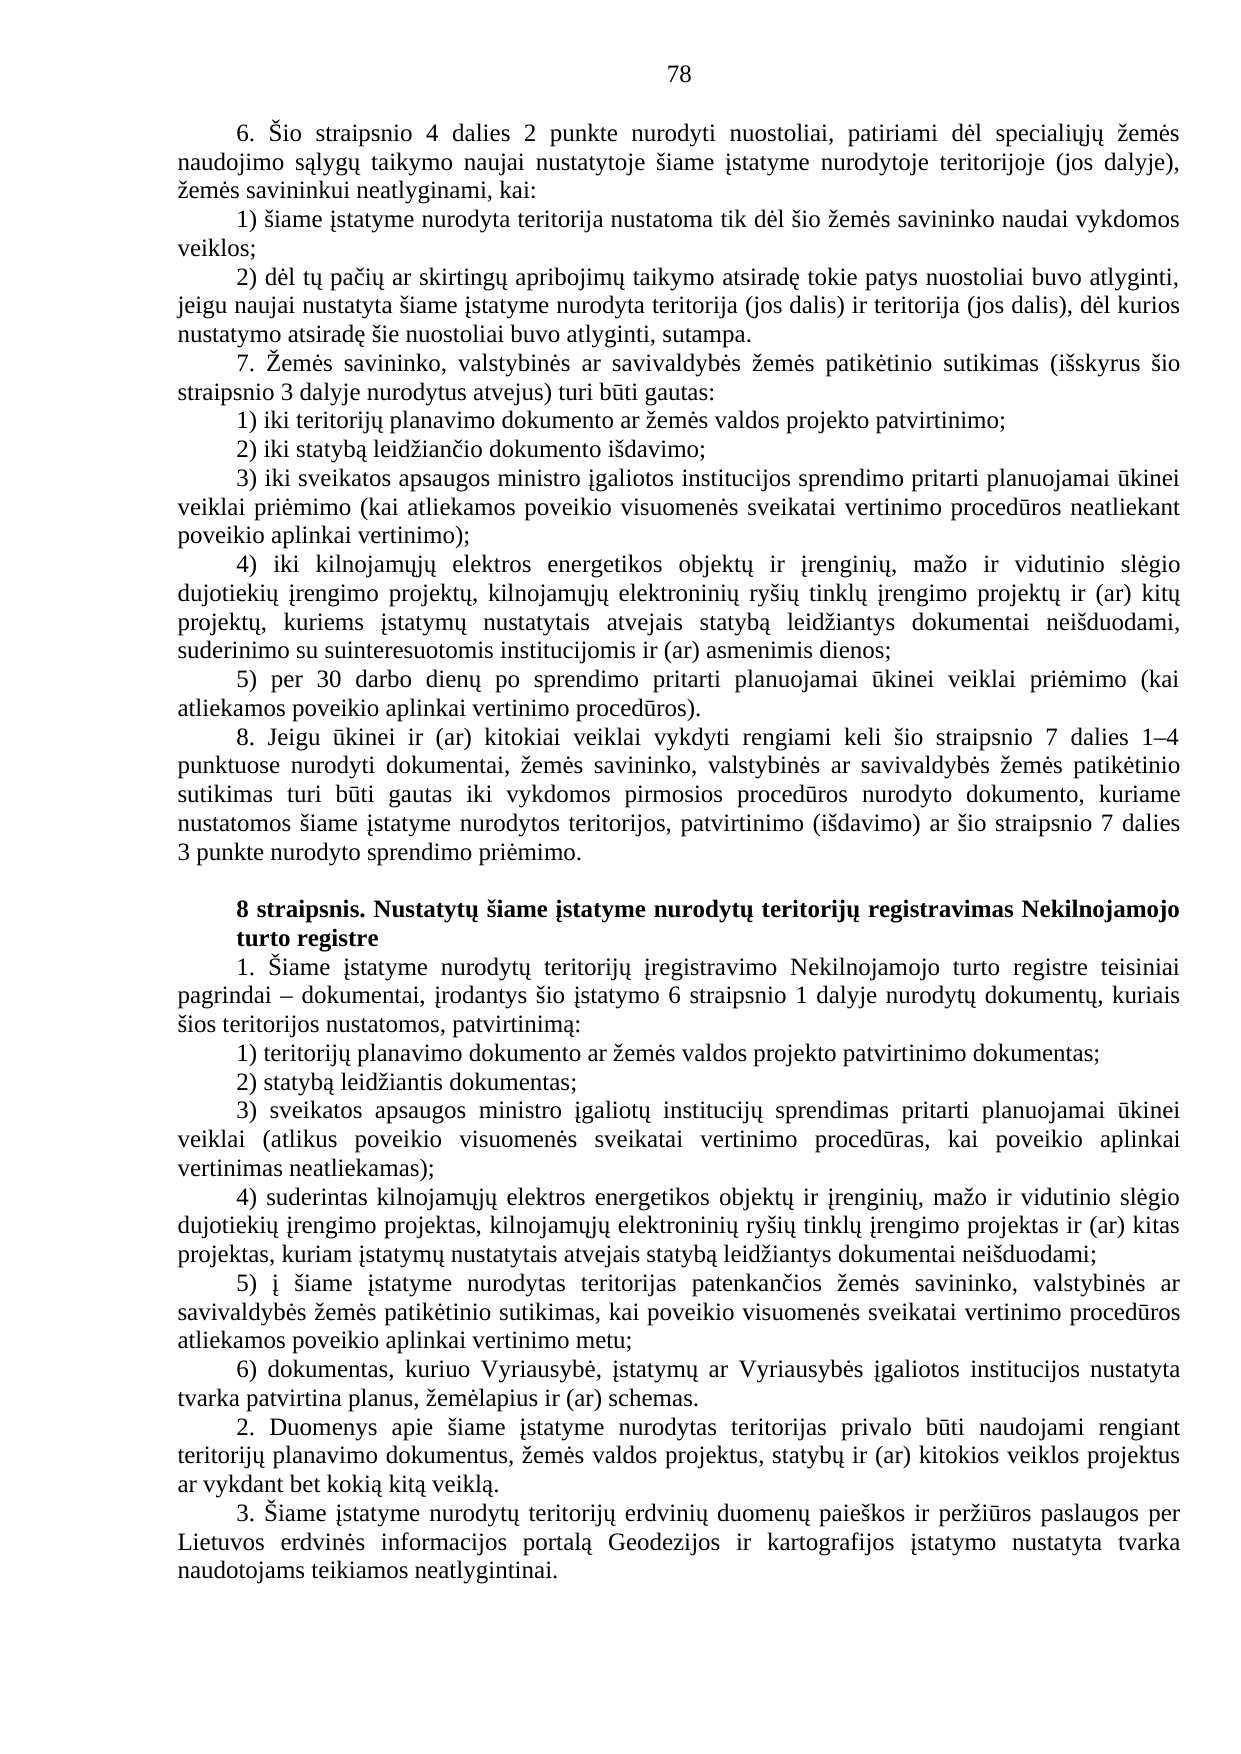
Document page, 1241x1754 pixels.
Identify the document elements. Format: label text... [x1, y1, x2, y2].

text 3) iki sveikatos apsaugos ministro įgaliotos institucijos sprendimo pritarti planuojamai ūkinei veiklai priėmimo (kai atliekamos poveikio visuomenės sveikatai vertinimo procedūros neatliekant poveikio aplinkai vertinimo); [177, 463, 1181, 549]
text 6. Šio straipsnio 4 dalies 2 punkte nurodyti nuostoliai, patiriami dėl specialiųjų žemės naudojimo sąlygų taikymo naujai nustatytoje šiame įstatyme nurodytoje teritorijoje (jos dalyje), žemės savininkui neatlyginami, kai: [177, 118, 1181, 204]
text 7. Žemės savininko, valstybinės ar savivaldybės žemės patikėtinio sutikimas (išskyrus šio straipsnio 3 dalyje nurodytus atvejus) turi būti gautas: [177, 348, 1181, 406]
text 1) teritorijų planavimo dokumento ar žemės valdos projekto patvirtinimo dokumentas; [177, 1038, 1181, 1067]
text 2) iki statybą leidžiančio dokumento išdavimo; [177, 434, 1181, 463]
text 1) iki teritorijų planavimo dokumento ar žemės valdos projekto patvirtinimo; [177, 406, 1181, 434]
text 8 straipsnis. Nustatytų šiame įstatyme nurodytų teritorijų registravimas Nekilnojamojo turto registre [236, 894, 1181, 952]
text 5) per 30 darbo dienų po sprendimo pritarti planuojamai ūkinei veiklai priėmimo (kai atliekamos poveikio aplinkai vertinimo procedūros). [177, 664, 1181, 722]
text 3. Šiame įstatyme nurodytų teritorijų erdvinių duomenų paieškos ir peržiūros paslaugos per Lietuvos erdvinės informacijos portalą Geodezijos ir kartografijos įstatymo nustatyta tvarka naudotojams teikiamos neatlygintinai. [177, 1498, 1181, 1584]
text 2) statybą leidžiantis dokumentas; [177, 1067, 1181, 1096]
text 8. Jeigu ūkinei ir (ar) kitokiai veiklai vykdyti rengiami keli šio straipsnio 7 dalies 1–4 punktuose nurodyti dokumentai, žemės savininko, valstybinės ar savivaldybės žemės patikėtinio sutikimas turi būti gautas iki vykdomos pirmosios procedūros nurodyto dokumento, kuriame nustatomos šiame įstatyme nurodytos teritorijos, patvirtinimo (išdavimo) ar šio straipsnio 7 dalies 3 punkte nurodyto sprendimo priėmimo. [177, 722, 1181, 866]
text 6) dokumentas, kuriuo Vyriausybė, įstatymų ar Vyriausybės įgaliotos institucijos nustatyta tvarka patvirtina planus, žemėlapius ir (ar) schemas. [177, 1354, 1181, 1412]
text 5) į šiame įstatyme nurodytas teritorijas patenkančios žemės savininko, valstybinės ar savivaldybės žemės patikėtinio sutikimas, kai poveikio visuomenės sveikatai vertinimo procedūros atliekamos poveikio aplinkai vertinimo metu; [177, 1268, 1181, 1354]
text 1) šiame įstatyme nurodyta teritorija nustatoma tik dėl šio žemės savininko naudai vykdomos veiklos; [177, 204, 1181, 262]
text 2. Duomenys apie šiame įstatyme nurodytas teritorijas privalo būti naudojami rengiant teritorijų planavimo dokumentus, žemės valdos projektus, statybų ir (ar) kitokios veiklos projektus ar vykdant bet kokią kitą veiklą. [177, 1412, 1181, 1498]
text 4) suderintas kilnojamųjų elektros energetikos objektų ir įrenginių, mažo ir vidutinio slėgio dujotiekių įrengimo projektas, kilnojamųjų elektroninių ryšių tinklų įrengimo projektas ir (ar) kitas projektas, kuriam įstatymų nustatytais atvejais statybą leidžiantys dokumentai neišduodami; [177, 1182, 1181, 1268]
text 1. Šiame įstatyme nurodytų teritorijų įregistravimo Nekilnojamojo turto registre teisiniai pagrindai – dokumentai, įrodantys šio įstatymo 6 straipsnio 1 dalyje nurodytų dokumentų, kuriais šios teritorijos nustatomos, patvirtinimą: [177, 952, 1181, 1038]
text 2) dėl tų pačių ar skirtingų apribojimų taikymo atsiradę tokie patys nuostoliai buvo atlyginti, jeigu naujai nustatyta šiame įstatyme nurodyta teritorija (jos dalis) ir teritorija (jos dalis), dėl kurios nustatymo atsiradę šie nuostoliai buvo atlyginti, sutampa. [177, 262, 1181, 348]
text 4) iki kilnojamųjų elektros energetikos objektų ir įrenginių, mažo ir vidutinio slėgio dujotiekių įrengimo projektų, kilnojamųjų elektroninių ryšių tinklų įrengimo projektų ir (ar) kitų projektų, kuriems įstatymų nustatytais atvejais statybą leidžiantys dokumentai neišduodami, suderinimo su suinteresuotomis institucijomis ir (ar) asmenimis dienos; [177, 549, 1181, 664]
text 3) sveikatos apsaugos ministro įgaliotų institucijų sprendimas pritarti planuojamai ūkinei veiklai (atlikus poveikio visuomenės sveikatai vertinimo procedūras, kai poveikio aplinkai vertinimas neatliekamas); [177, 1096, 1181, 1182]
